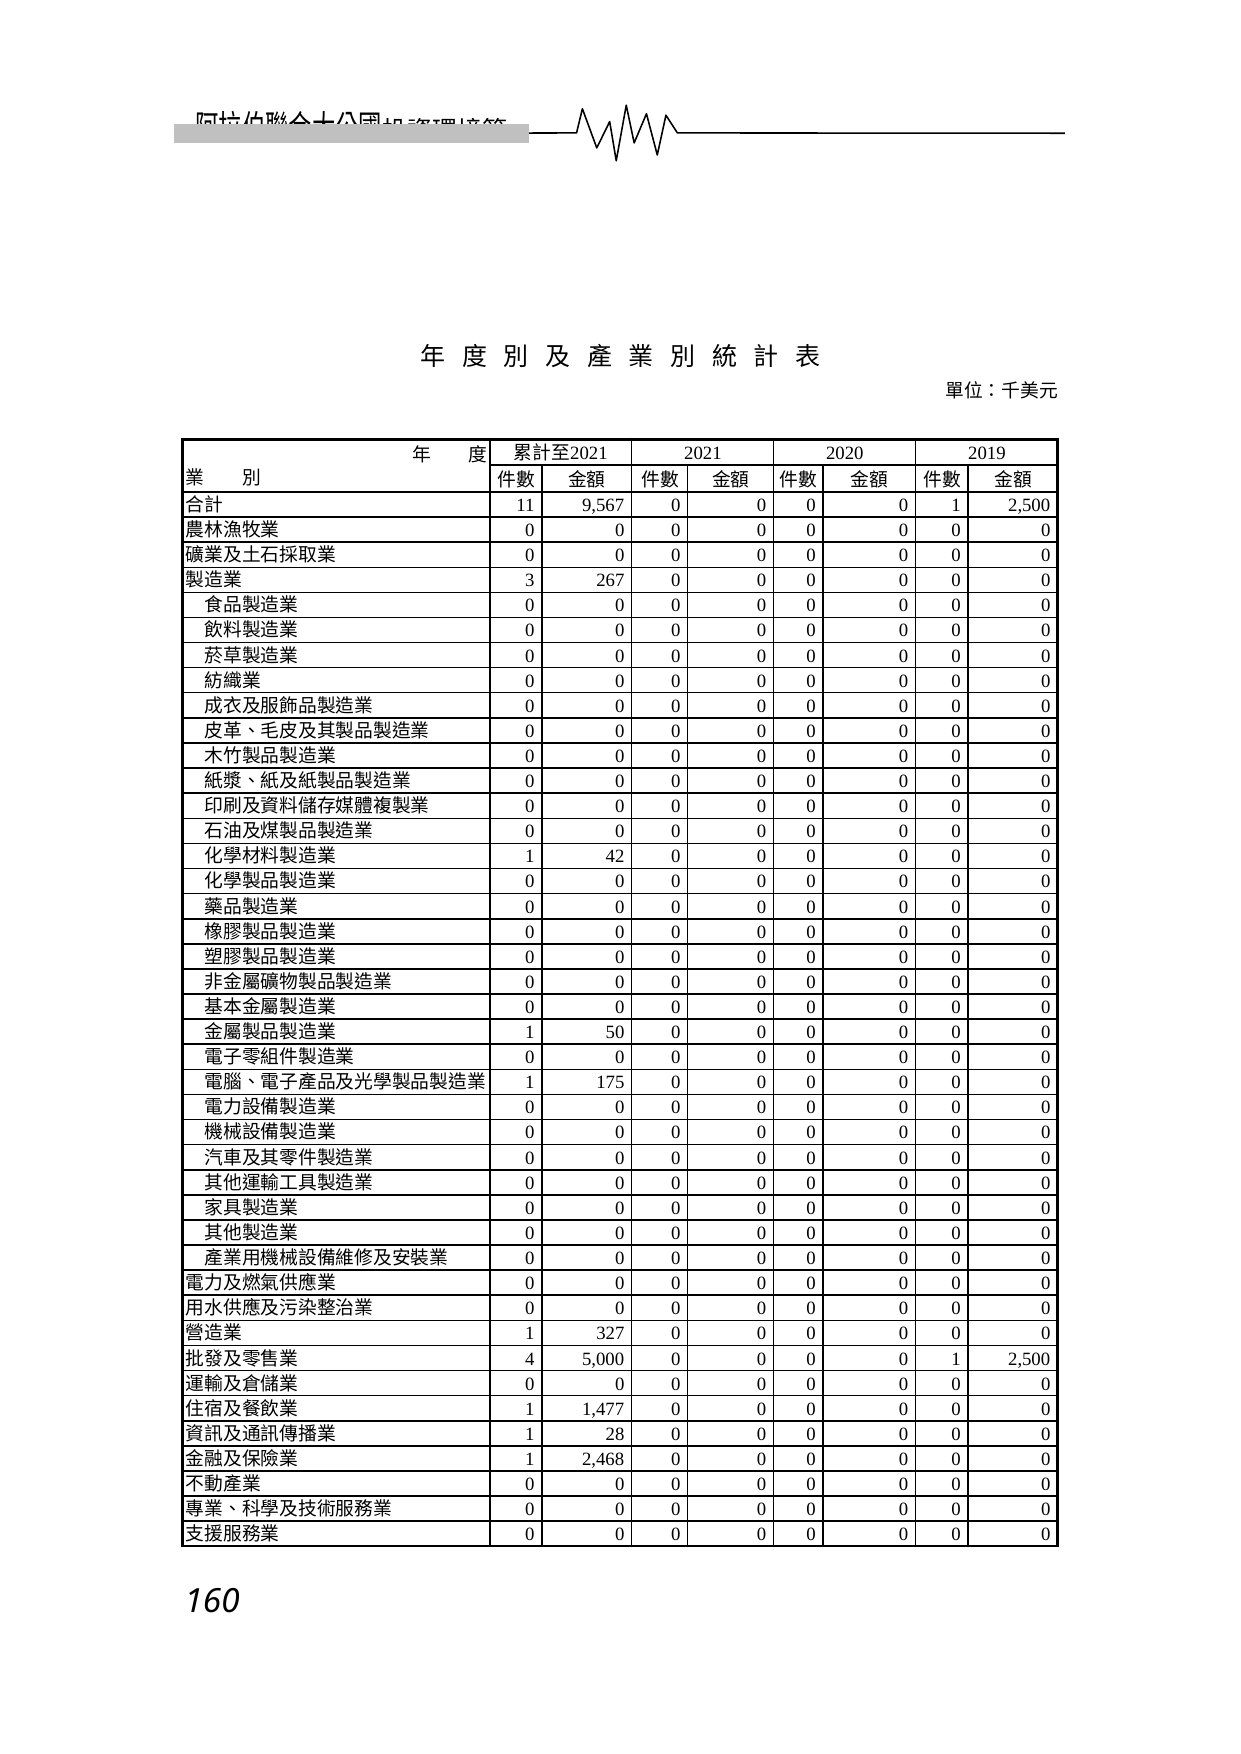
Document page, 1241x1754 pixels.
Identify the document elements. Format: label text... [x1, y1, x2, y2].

table_cell 0 [491, 618, 541, 642]
table_cell 0 [824, 844, 915, 868]
table_cell 0 [632, 769, 687, 792]
table_cell 0 [774, 668, 822, 692]
table_cell 0 [543, 869, 631, 893]
table_cell 0 [824, 1070, 915, 1093]
table_cell 0 [824, 1145, 915, 1169]
table_cell 0 [916, 769, 967, 792]
table_cell 0 [969, 518, 1056, 541]
table_cell 0 [774, 643, 822, 667]
table_cell 0 [543, 1171, 631, 1194]
table_cell 0 [688, 518, 773, 541]
table_cell 0 [969, 1196, 1056, 1219]
table_cell 0 [774, 1070, 822, 1093]
table_cell 0 [774, 844, 822, 868]
table_cell 0 [632, 1321, 687, 1344]
table_cell 327 [543, 1321, 631, 1344]
table_cell 0 [824, 693, 915, 717]
table_cell 2,500 [969, 1346, 1056, 1370]
table_cell 0 [543, 693, 631, 717]
table_cell 0 [916, 1472, 967, 1495]
table_cell 0 [969, 618, 1056, 642]
table_cell 0 [688, 1070, 773, 1093]
table_cell 4 [491, 1346, 541, 1370]
table_cell 0 [824, 1472, 915, 1495]
table_cell 印刷及資料儲存媒體複製業 [184, 794, 489, 817]
table_cell 0 [774, 493, 822, 516]
table_cell 0 [774, 568, 822, 591]
table_cell 0 [824, 1045, 915, 1068]
table_cell 0 [774, 518, 822, 541]
text 單位：千美元 [183, 375, 1058, 402]
table_cell 1 [916, 1346, 967, 1370]
table_cell 0 [774, 794, 822, 817]
table_cell 0 [632, 593, 687, 617]
table_cell 0 [688, 1020, 773, 1043]
table_cell 0 [632, 995, 687, 1018]
table_cell 資訊及通訊傳播業 [184, 1422, 489, 1445]
table_cell 0 [916, 543, 967, 566]
table_cell 0 [916, 1296, 967, 1319]
table_cell 0 [774, 869, 822, 893]
table_cell 0 [491, 945, 541, 968]
table_cell 0 [916, 819, 967, 842]
table_cell 0 [824, 1346, 915, 1370]
table_cell 0 [543, 1296, 631, 1319]
table_cell 5,000 [543, 1346, 631, 1370]
table_cell 0 [688, 1171, 773, 1194]
table_cell 0 [916, 1196, 967, 1219]
table_cell 住宿及餐飲業 [184, 1396, 489, 1420]
table_cell 0 [824, 518, 915, 541]
table_cell 0 [491, 744, 541, 767]
table_cell 0 [916, 1371, 967, 1395]
table_cell 0 [491, 1221, 541, 1244]
table_cell 0 [824, 995, 915, 1018]
table_cell 1 [916, 493, 967, 516]
table_cell 金額 [824, 466, 915, 491]
table_cell 0 [969, 1095, 1056, 1119]
table_cell 0 [774, 1095, 822, 1119]
table_cell 0 [774, 593, 822, 617]
table_cell 0 [632, 1070, 687, 1093]
table_cell 0 [969, 1422, 1056, 1445]
table_cell 0 [969, 1171, 1056, 1194]
table_cell 0 [824, 1371, 915, 1395]
table_cell 0 [969, 869, 1056, 893]
table_cell 0 [632, 844, 687, 868]
table_cell 0 [774, 693, 822, 717]
table_cell 0 [632, 1472, 687, 1495]
table_cell 0 [632, 1497, 687, 1520]
table_cell 件數 [491, 466, 541, 491]
table_cell 2,500 [969, 493, 1056, 516]
table_cell 0 [543, 1522, 631, 1545]
table_cell 0 [774, 1371, 822, 1395]
table_cell 0 [774, 920, 822, 943]
table_cell 0 [916, 1045, 967, 1068]
table_cell 飲料製造業 [184, 618, 489, 642]
table_cell 3 [491, 568, 541, 591]
table_cell 0 [824, 643, 915, 667]
table_cell 0 [916, 1095, 967, 1119]
table_cell 0 [543, 719, 631, 742]
table_cell 紡織業 [184, 668, 489, 692]
table_cell 0 [688, 693, 773, 717]
table_cell 件數 [632, 466, 687, 491]
table_cell 0 [543, 1221, 631, 1244]
table_cell 0 [824, 1120, 915, 1144]
table_cell 0 [688, 995, 773, 1018]
table_cell 0 [969, 1472, 1056, 1495]
table_cell 0 [491, 1171, 541, 1194]
table_cell 0 [543, 1095, 631, 1119]
table_cell 0 [774, 1045, 822, 1068]
table_cell 2,468 [543, 1447, 631, 1470]
table_cell 28 [543, 1422, 631, 1445]
table_cell 0 [491, 794, 541, 817]
table_cell 0 [969, 1246, 1056, 1269]
table_cell 0 [632, 493, 687, 516]
table_cell 不動產業 [184, 1472, 489, 1495]
table_cell 支援服務業 [184, 1522, 489, 1545]
table_cell 0 [543, 593, 631, 617]
table_cell 0 [688, 568, 773, 591]
table_cell 0 [969, 819, 1056, 842]
table_cell 0 [824, 769, 915, 792]
table_cell 0 [688, 1196, 773, 1219]
table_cell 製造業 [184, 568, 489, 591]
table_cell 0 [916, 1221, 967, 1244]
table_cell 1 [491, 1321, 541, 1344]
table_cell 0 [824, 1095, 915, 1119]
table_cell 0 [688, 1045, 773, 1068]
table_cell 成衣及服飾品製造業 [184, 693, 489, 717]
table_cell 0 [774, 1221, 822, 1244]
table_cell 0 [916, 744, 967, 767]
table_cell 0 [632, 869, 687, 893]
table_cell 0 [916, 618, 967, 642]
text 年度別及產業別統計表 [183, 313, 1058, 375]
table_cell 0 [688, 593, 773, 617]
table_cell 0 [632, 1371, 687, 1395]
table_cell 0 [916, 1422, 967, 1445]
table_cell 件數 [774, 466, 822, 491]
table_cell 0 [543, 794, 631, 817]
table_cell 0 [688, 1422, 773, 1445]
table_cell 0 [632, 618, 687, 642]
table_cell 0 [824, 819, 915, 842]
table_cell 0 [774, 1321, 822, 1344]
table_cell 農林漁牧業 [184, 518, 489, 541]
table_cell 0 [688, 493, 773, 516]
table_cell 0 [491, 719, 541, 742]
table_cell 0 [688, 894, 773, 918]
table_cell 0 [491, 970, 541, 993]
table_cell 175 [543, 1070, 631, 1093]
table_cell 0 [916, 794, 967, 817]
table_cell 0 [543, 1497, 631, 1520]
table_cell 0 [774, 1472, 822, 1495]
table_cell 0 [916, 518, 967, 541]
table_cell 0 [491, 1145, 541, 1169]
table_cell 0 [543, 920, 631, 943]
table_cell 0 [688, 1497, 773, 1520]
table_cell 家具製造業 [184, 1196, 489, 1219]
table_cell 0 [824, 1396, 915, 1420]
table_cell 紙漿、紙及紙製品製造業 [184, 769, 489, 792]
table_cell 0 [969, 1045, 1056, 1068]
table_cell 件數 [916, 466, 967, 491]
table_cell 0 [543, 668, 631, 692]
table_cell 0 [824, 719, 915, 742]
table_cell 批發及零售業 [184, 1346, 489, 1370]
table_cell 0 [632, 693, 687, 717]
table_cell 0 [491, 1296, 541, 1319]
table_cell 化學材料製造業 [184, 844, 489, 868]
table_cell 0 [632, 744, 687, 767]
table_cell 0 [688, 668, 773, 692]
table_cell 金額 [688, 466, 773, 491]
table_cell 0 [824, 568, 915, 591]
table_cell 9,567 [543, 493, 631, 516]
table_cell 0 [688, 1145, 773, 1169]
table_cell 金額 [543, 466, 631, 491]
table_cell 0 [774, 1271, 822, 1294]
table_cell 0 [969, 1020, 1056, 1043]
table_cell 0 [824, 1246, 915, 1269]
table_cell 0 [824, 593, 915, 617]
table_cell 0 [774, 1145, 822, 1169]
table_cell 0 [774, 1346, 822, 1370]
table_cell 0 [774, 1196, 822, 1219]
table_cell 0 [969, 643, 1056, 667]
table_cell 0 [688, 618, 773, 642]
table_cell 0 [688, 719, 773, 742]
table_cell 0 [824, 920, 915, 943]
table_cell 0 [916, 869, 967, 893]
table_cell 0 [491, 593, 541, 617]
table_cell 0 [632, 1171, 687, 1194]
table_cell 橡膠製品製造業 [184, 920, 489, 943]
table_cell 0 [916, 668, 967, 692]
table_cell 0 [969, 1296, 1056, 1319]
table_cell 0 [916, 1396, 967, 1420]
table_cell 0 [491, 920, 541, 943]
table_cell 0 [632, 668, 687, 692]
table_cell 0 [774, 970, 822, 993]
table_header 2019 [916, 441, 1056, 464]
table_cell 0 [969, 1447, 1056, 1470]
table_cell 0 [543, 1145, 631, 1169]
table_cell 其他製造業 [184, 1221, 489, 1244]
table_cell 267 [543, 568, 631, 591]
table_cell 用水供應及污染整治業 [184, 1296, 489, 1319]
table_cell 0 [491, 668, 541, 692]
table_cell 0 [969, 1120, 1056, 1144]
table_cell 0 [632, 1271, 687, 1294]
table_header 年 度 業 別 [184, 441, 489, 491]
table_cell 0 [969, 1271, 1056, 1294]
table_cell 0 [916, 1070, 967, 1093]
table_cell 電子零組件製造業 [184, 1045, 489, 1068]
table_cell 50 [543, 1020, 631, 1043]
table_cell 0 [688, 819, 773, 842]
table_cell 0 [543, 995, 631, 1018]
table_cell 0 [774, 1422, 822, 1445]
table_cell 0 [916, 1246, 967, 1269]
table_cell 0 [688, 1095, 773, 1119]
table_cell 0 [916, 693, 967, 717]
table_cell 0 [969, 1522, 1056, 1545]
table_cell 0 [632, 970, 687, 993]
table_cell 0 [491, 518, 541, 541]
table_cell 0 [491, 769, 541, 792]
table_cell 0 [969, 794, 1056, 817]
table_cell 0 [688, 1346, 773, 1370]
table_cell 1,477 [543, 1396, 631, 1420]
table_cell 0 [824, 1522, 915, 1545]
table_cell 汽車及其零件製造業 [184, 1145, 489, 1169]
table_cell 木竹製品製造業 [184, 744, 489, 767]
table_cell 0 [824, 668, 915, 692]
table_cell 0 [491, 1522, 541, 1545]
table_cell 0 [688, 744, 773, 767]
table_cell 0 [688, 1120, 773, 1144]
table_header 累計至2021 [491, 441, 631, 464]
table_cell 0 [632, 1522, 687, 1545]
table_cell 0 [774, 1447, 822, 1470]
table_cell 0 [688, 1447, 773, 1470]
table_cell 0 [824, 945, 915, 968]
table_cell 0 [632, 1296, 687, 1319]
table_cell 合計 [184, 493, 489, 516]
table_cell 0 [543, 543, 631, 566]
table_cell 0 [632, 719, 687, 742]
table_cell 1 [491, 1422, 541, 1445]
table_cell 42 [543, 844, 631, 868]
table_cell 0 [632, 1246, 687, 1269]
table_cell 營造業 [184, 1321, 489, 1344]
table_cell 0 [688, 945, 773, 968]
table_cell 非金屬礦物製品製造業 [184, 970, 489, 993]
table_cell 0 [543, 643, 631, 667]
table_cell 0 [916, 1447, 967, 1470]
table_cell 石油及煤製品製造業 [184, 819, 489, 842]
table_cell 0 [824, 1497, 915, 1520]
table_cell 0 [969, 970, 1056, 993]
table_cell 0 [491, 693, 541, 717]
table_cell 0 [916, 593, 967, 617]
table_cell 0 [688, 920, 773, 943]
table_cell 0 [774, 769, 822, 792]
table_cell 菸草製造業 [184, 643, 489, 667]
table_cell 0 [824, 1296, 915, 1319]
table_cell 運輸及倉儲業 [184, 1371, 489, 1395]
table_cell 皮革、毛皮及其製品製造業 [184, 719, 489, 742]
table_cell 0 [824, 744, 915, 767]
table_cell 0 [688, 1296, 773, 1319]
table_cell 0 [632, 1120, 687, 1144]
table_cell 0 [916, 719, 967, 742]
table_cell 0 [916, 894, 967, 918]
table_cell 0 [688, 1472, 773, 1495]
table_cell 0 [916, 995, 967, 1018]
table_cell 0 [491, 869, 541, 893]
table_cell 0 [969, 1221, 1056, 1244]
table_cell 0 [969, 1371, 1056, 1395]
table_cell 0 [543, 894, 631, 918]
table_cell 0 [916, 970, 967, 993]
table_cell 1 [491, 844, 541, 868]
table_cell 化學製品製造業 [184, 869, 489, 893]
table_cell 0 [632, 568, 687, 591]
table_cell 0 [774, 894, 822, 918]
table_cell 0 [491, 894, 541, 918]
table_cell 0 [824, 618, 915, 642]
table_cell 0 [491, 543, 541, 566]
table_cell 0 [969, 1321, 1056, 1344]
table_cell 0 [632, 794, 687, 817]
table_cell 產業用機械設備維修及安裝業 [184, 1246, 489, 1269]
table_cell 基本金屬製造業 [184, 995, 489, 1018]
table_cell 0 [916, 1145, 967, 1169]
table_cell 0 [543, 970, 631, 993]
table_cell 0 [969, 844, 1056, 868]
table_cell 0 [969, 668, 1056, 692]
table_cell 0 [543, 744, 631, 767]
table_cell 0 [916, 568, 967, 591]
table_header 2020 [774, 441, 915, 464]
table_cell 0 [774, 719, 822, 742]
table_cell 0 [774, 543, 822, 566]
table_cell 0 [543, 1271, 631, 1294]
table_cell 0 [543, 1472, 631, 1495]
table_cell 0 [543, 1196, 631, 1219]
table_cell 0 [491, 1120, 541, 1144]
table_cell 0 [774, 1020, 822, 1043]
table_cell 0 [632, 1422, 687, 1445]
table_cell 電腦、電子產品及光學製品製造業 [184, 1070, 489, 1093]
table_cell 0 [916, 1171, 967, 1194]
table_cell 0 [969, 568, 1056, 591]
table_cell 0 [688, 1371, 773, 1395]
table_cell 0 [632, 819, 687, 842]
table_cell 0 [824, 869, 915, 893]
table_cell 0 [969, 945, 1056, 968]
table_cell 0 [824, 1196, 915, 1219]
table_cell 0 [632, 894, 687, 918]
table_cell 0 [916, 945, 967, 968]
table_cell 0 [491, 995, 541, 1018]
table_cell 0 [632, 518, 687, 541]
table_cell 藥品製造業 [184, 894, 489, 918]
table_cell 0 [824, 794, 915, 817]
table_cell 0 [916, 1321, 967, 1344]
table_cell 0 [824, 1271, 915, 1294]
table_cell 0 [688, 970, 773, 993]
table_cell 0 [824, 493, 915, 516]
table_cell 0 [491, 1045, 541, 1068]
table_cell 0 [543, 1371, 631, 1395]
table_cell 塑膠製品製造業 [184, 945, 489, 968]
table_cell 0 [491, 1271, 541, 1294]
table_cell 0 [543, 945, 631, 968]
table_cell 0 [774, 618, 822, 642]
table_cell 0 [824, 1447, 915, 1470]
table_cell 0 [916, 1497, 967, 1520]
table_cell 0 [688, 1246, 773, 1269]
table_cell 0 [969, 995, 1056, 1018]
table_cell 0 [543, 1120, 631, 1144]
table_cell 0 [824, 1020, 915, 1043]
table_cell 0 [774, 744, 822, 767]
table_cell 0 [969, 719, 1056, 742]
table_cell 0 [491, 643, 541, 667]
table_cell 0 [774, 1120, 822, 1144]
table_cell 0 [969, 920, 1056, 943]
table_cell 0 [632, 1020, 687, 1043]
table_cell 0 [969, 1145, 1056, 1169]
table_cell 0 [969, 1070, 1056, 1093]
table_cell 0 [774, 819, 822, 842]
table_header 2021 [632, 441, 773, 464]
table_cell 0 [774, 1497, 822, 1520]
table_cell 0 [688, 543, 773, 566]
table_cell 電力及燃氣供應業 [184, 1271, 489, 1294]
table_cell 0 [632, 1346, 687, 1370]
table_cell 0 [916, 920, 967, 943]
table_cell 金額 [969, 466, 1056, 491]
table_cell 0 [632, 1145, 687, 1169]
table_cell 0 [969, 593, 1056, 617]
table_cell 0 [688, 1221, 773, 1244]
table_cell 1 [491, 1447, 541, 1470]
table_cell 1 [491, 1070, 541, 1093]
table_cell 0 [916, 844, 967, 868]
table_cell 0 [688, 769, 773, 792]
table_cell 0 [774, 1171, 822, 1194]
table_cell 0 [969, 543, 1056, 566]
table_cell 0 [543, 819, 631, 842]
table_cell 0 [632, 543, 687, 566]
table_cell 0 [824, 543, 915, 566]
table_cell 0 [632, 1196, 687, 1219]
table_cell 電力設備製造業 [184, 1095, 489, 1119]
table_cell 0 [824, 1422, 915, 1445]
table_cell 0 [824, 1321, 915, 1344]
table_cell 0 [688, 794, 773, 817]
table_cell 1 [491, 1396, 541, 1420]
table_cell 0 [632, 945, 687, 968]
table_cell 0 [491, 1472, 541, 1495]
table_cell 0 [969, 1497, 1056, 1520]
table_cell 0 [824, 1221, 915, 1244]
table_cell 0 [774, 1296, 822, 1319]
table_cell 0 [632, 1045, 687, 1068]
table_cell 0 [774, 1246, 822, 1269]
table_cell 機械設備製造業 [184, 1120, 489, 1144]
table_cell 0 [774, 1522, 822, 1545]
table_cell 0 [632, 1221, 687, 1244]
table_cell 0 [969, 1396, 1056, 1420]
table_cell 0 [632, 1095, 687, 1119]
table_cell 0 [824, 894, 915, 918]
table_cell 1 [491, 1020, 541, 1043]
table_cell 食品製造業 [184, 593, 489, 617]
table_cell 0 [632, 1396, 687, 1420]
table_cell 0 [824, 1171, 915, 1194]
table_cell 0 [774, 995, 822, 1018]
table_cell 0 [632, 643, 687, 667]
table_cell 0 [491, 1371, 541, 1395]
table_cell 0 [824, 970, 915, 993]
table_cell 0 [491, 1246, 541, 1269]
table_cell 0 [688, 869, 773, 893]
table_cell 11 [491, 493, 541, 516]
table_cell 0 [543, 1246, 631, 1269]
table_cell 0 [969, 769, 1056, 792]
table_cell 0 [916, 643, 967, 667]
table_cell 0 [543, 518, 631, 541]
table_cell 0 [491, 819, 541, 842]
table_cell 0 [491, 1196, 541, 1219]
table_cell 0 [688, 1396, 773, 1420]
table_cell 0 [688, 844, 773, 868]
table_cell 0 [969, 744, 1056, 767]
table_cell 0 [688, 1522, 773, 1545]
table_cell 礦業及土石採取業 [184, 543, 489, 566]
table_cell 0 [688, 1271, 773, 1294]
table_cell 0 [491, 1497, 541, 1520]
table_cell 金融及保險業 [184, 1447, 489, 1470]
table_cell 0 [632, 1447, 687, 1470]
table_cell 0 [969, 894, 1056, 918]
table_cell 0 [543, 618, 631, 642]
table_cell 金屬製品製造業 [184, 1020, 489, 1043]
table_cell 0 [916, 1120, 967, 1144]
table_cell 0 [916, 1271, 967, 1294]
table_cell 0 [632, 920, 687, 943]
table_cell 0 [774, 1396, 822, 1420]
table_cell 專業、科學及技術服務業 [184, 1497, 489, 1520]
table_cell 0 [543, 1045, 631, 1068]
table_cell 0 [491, 1095, 541, 1119]
table_cell 0 [969, 693, 1056, 717]
table_cell 0 [688, 1321, 773, 1344]
table_cell 0 [916, 1020, 967, 1043]
table_cell 0 [774, 945, 822, 968]
table_cell 0 [543, 769, 631, 792]
table_cell 0 [916, 1522, 967, 1545]
table_cell 0 [688, 643, 773, 667]
table_cell 其他運輸工具製造業 [184, 1171, 489, 1194]
